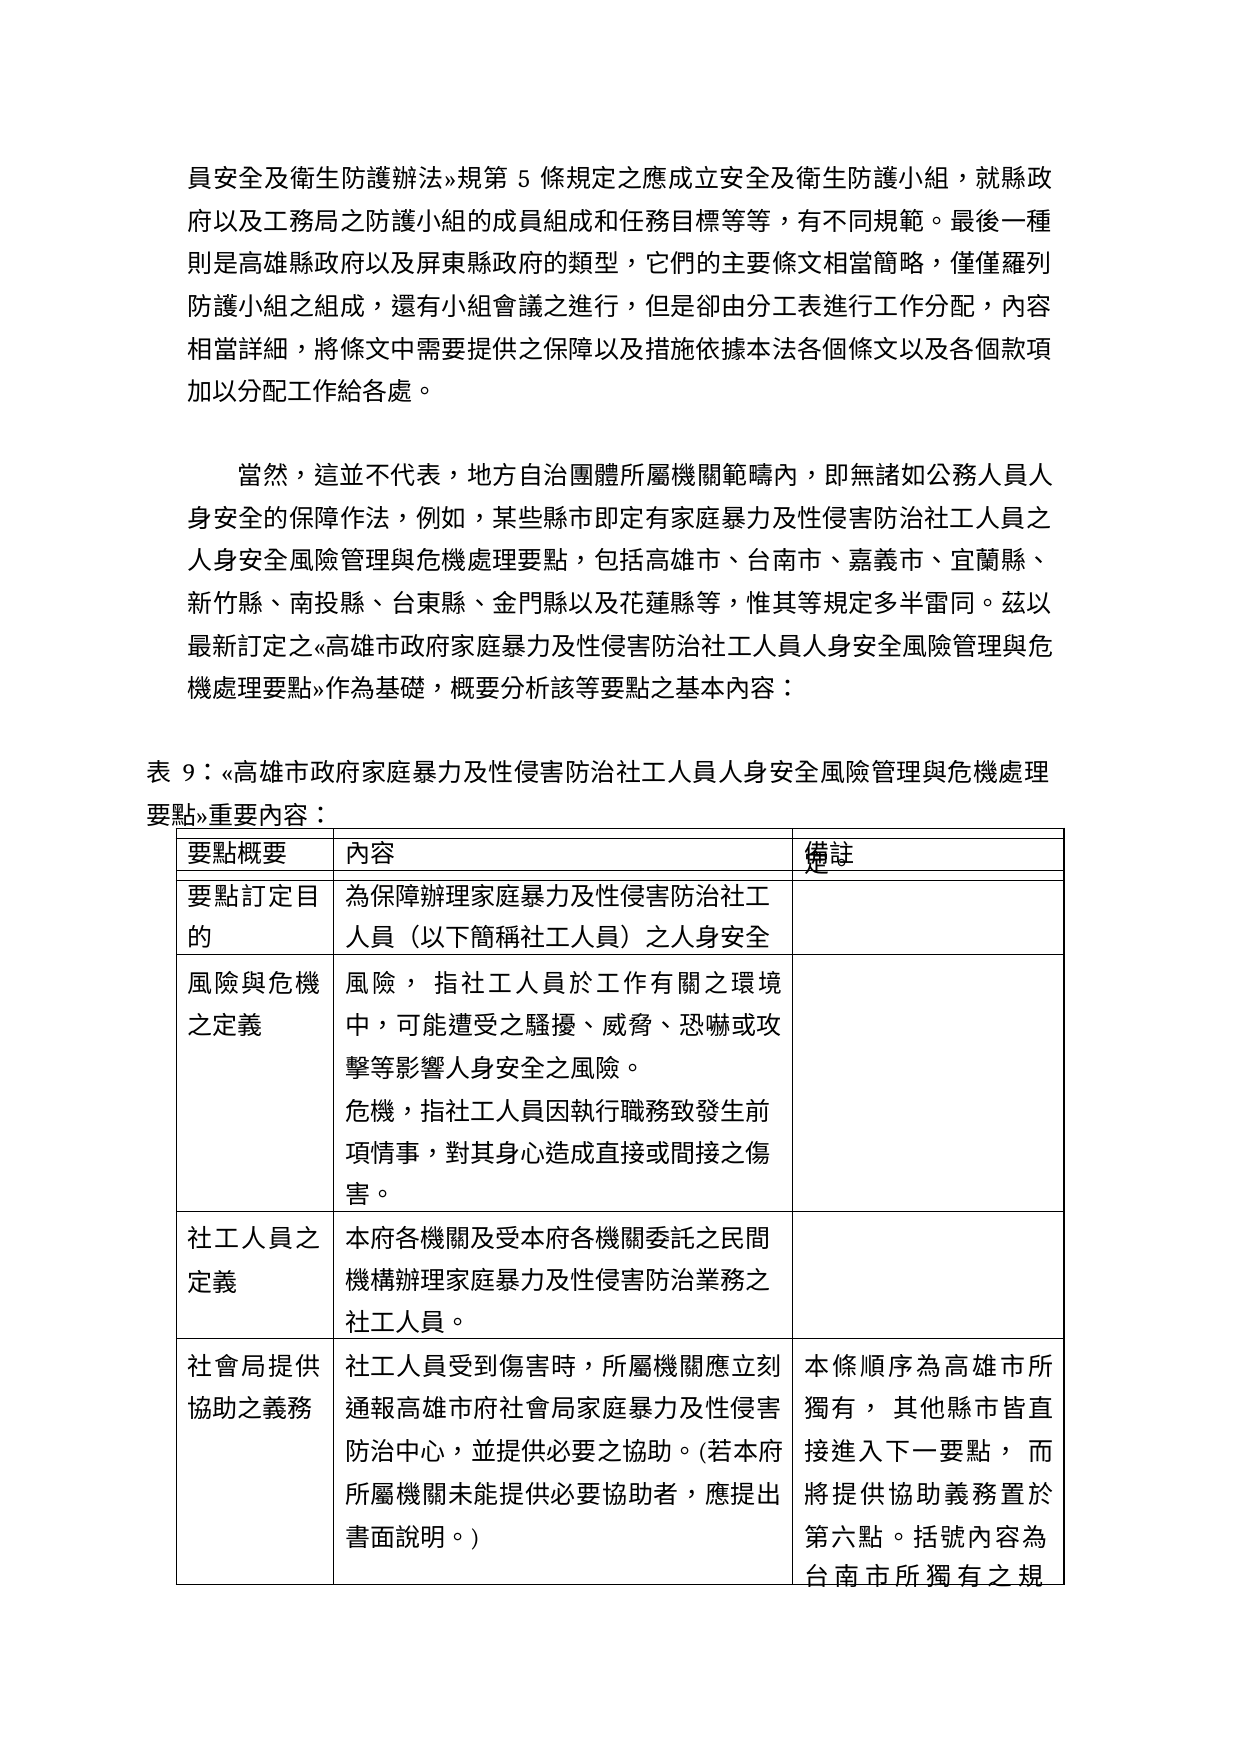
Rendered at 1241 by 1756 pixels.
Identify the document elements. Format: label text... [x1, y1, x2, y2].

table_header 內容 [334, 829, 792, 869]
table_cell [793, 955, 1063, 1211]
table_cell [793, 1212, 1063, 1338]
table_cell 要點訂定目的 [177, 871, 333, 954]
table_cell 風險與危機之定義 [177, 955, 333, 1211]
table_header 備註 [793, 829, 1063, 869]
table_cell 社工人員之定義 [177, 1212, 333, 1338]
table_cell 社工人員受到傷害時，所屬機關應立刻通報高雄市府社會局家庭暴力及性侵害防治中心，並提供必要之協助。(若本府所屬機關未能提供必要協助者，應提出書面說明。) [334, 1339, 792, 1584]
table_header 要點概要 [177, 829, 333, 869]
table_cell 風險， 指社工人員於工作有關之環境中，可能遭受之騷擾、威脅、恐嚇或攻擊等影響人身安全之風險。 危機，指社工人員因執行職務致發生前 項情事，對其身心造成直接或間接之傷害。 [334, 955, 792, 1211]
text 表 9：«高雄市政府家庭暴力及性侵害防治社工人員人身安全風險管理與危機處理要點»重要內容： [146, 752, 1053, 831]
table_cell [793, 871, 1063, 954]
text 員安全及衛生防護辦法»規第 5 條規定之應成立安全及衛生防護小組，就縣政府以及工務局之防護小組的成員組成和任務目標等等，有不同規範。最後一種則是高雄縣政府以及屏東縣政府的類型，它們的主要條文相當簡略，僅僅羅列防護小組之組成，還有小組會議之進行，但是卻由分工表進行工作分配，內容相當詳細，將條文中需要提供之保障以及措施依據本法各個條文以及各個款項加以分配工作給各處。 [187, 158, 1053, 408]
table_cell 本條順序為高雄市所獨有， 其他縣市皆直接進入下一要點， 而將提供協助義務置於第六點。括號內容為 台 南 市 所 獨 有 之 規 [793, 1339, 1063, 1584]
table_cell 本府各機關及受本府各機關委託之民間 機構辦理家庭暴力及性侵害防治業務之社工人員。 [334, 1212, 792, 1338]
table_cell 為保障辦理家庭暴力及性侵害防治社工人員（以下簡稱社工人員）之人身安全 [334, 871, 792, 954]
table_cell 社會局提供協助之義務 [177, 1339, 333, 1584]
text 當然，這並不代表，地方自治團體所屬機關範疇內，即無諸如公務人員人身安全的保障作法，例如，某些縣市即定有家庭暴力及性侵害防治社工人員之人身安全風險管理與危機處理要點，包括高雄市、台南市、嘉義市、宜蘭縣、新竹縣、南投縣、台東縣、金門縣以及花蓮縣等，惟其等規定多半雷同。茲以最新訂定之«高雄市政府家庭暴力及性侵害防治社工人員人身安全風險管理與危機處理要點»作為基礎，概要分析該等要點之基本內容： [187, 455, 1054, 705]
